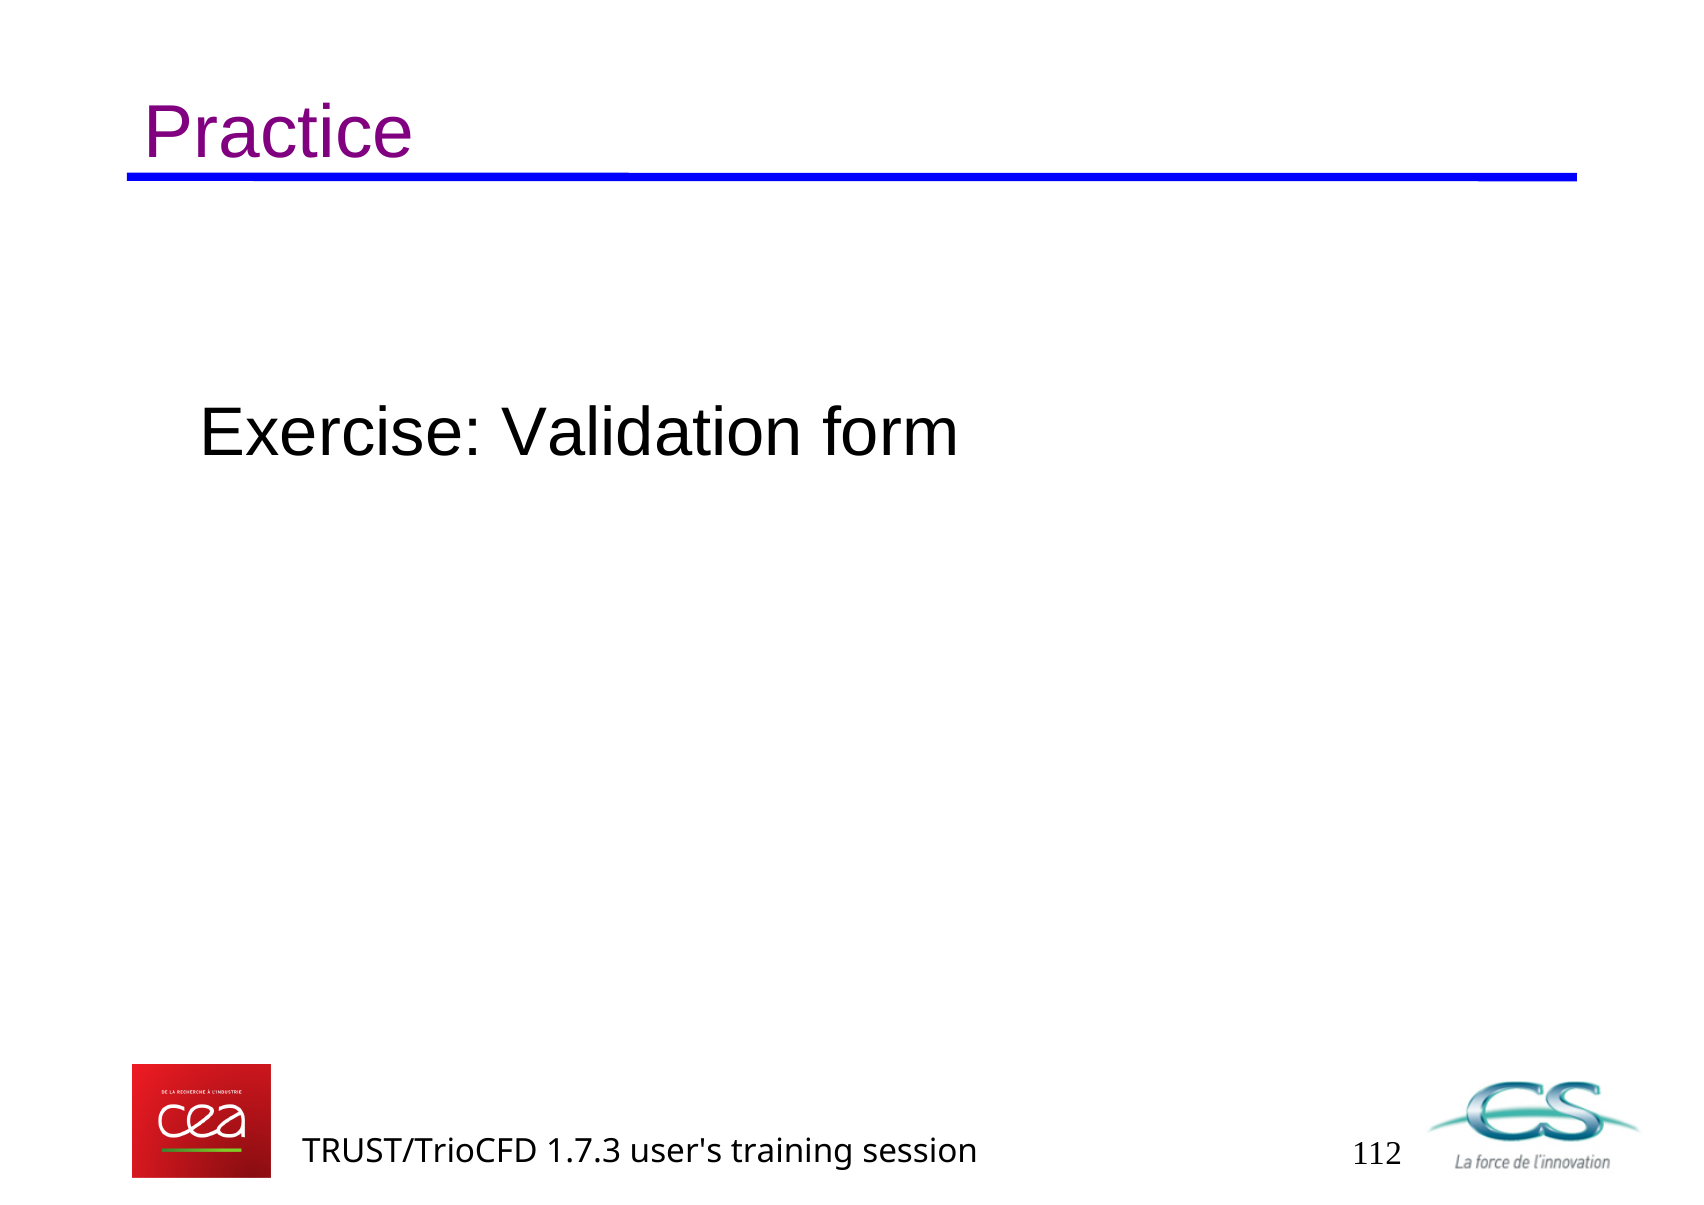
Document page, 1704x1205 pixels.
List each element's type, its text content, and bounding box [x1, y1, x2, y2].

picture [132, 1064, 271, 1178]
picture [1423, 1072, 1648, 1179]
title Practice [127, 39, 1576, 215]
list Exercise: Validation form [127, 378, 1576, 965]
